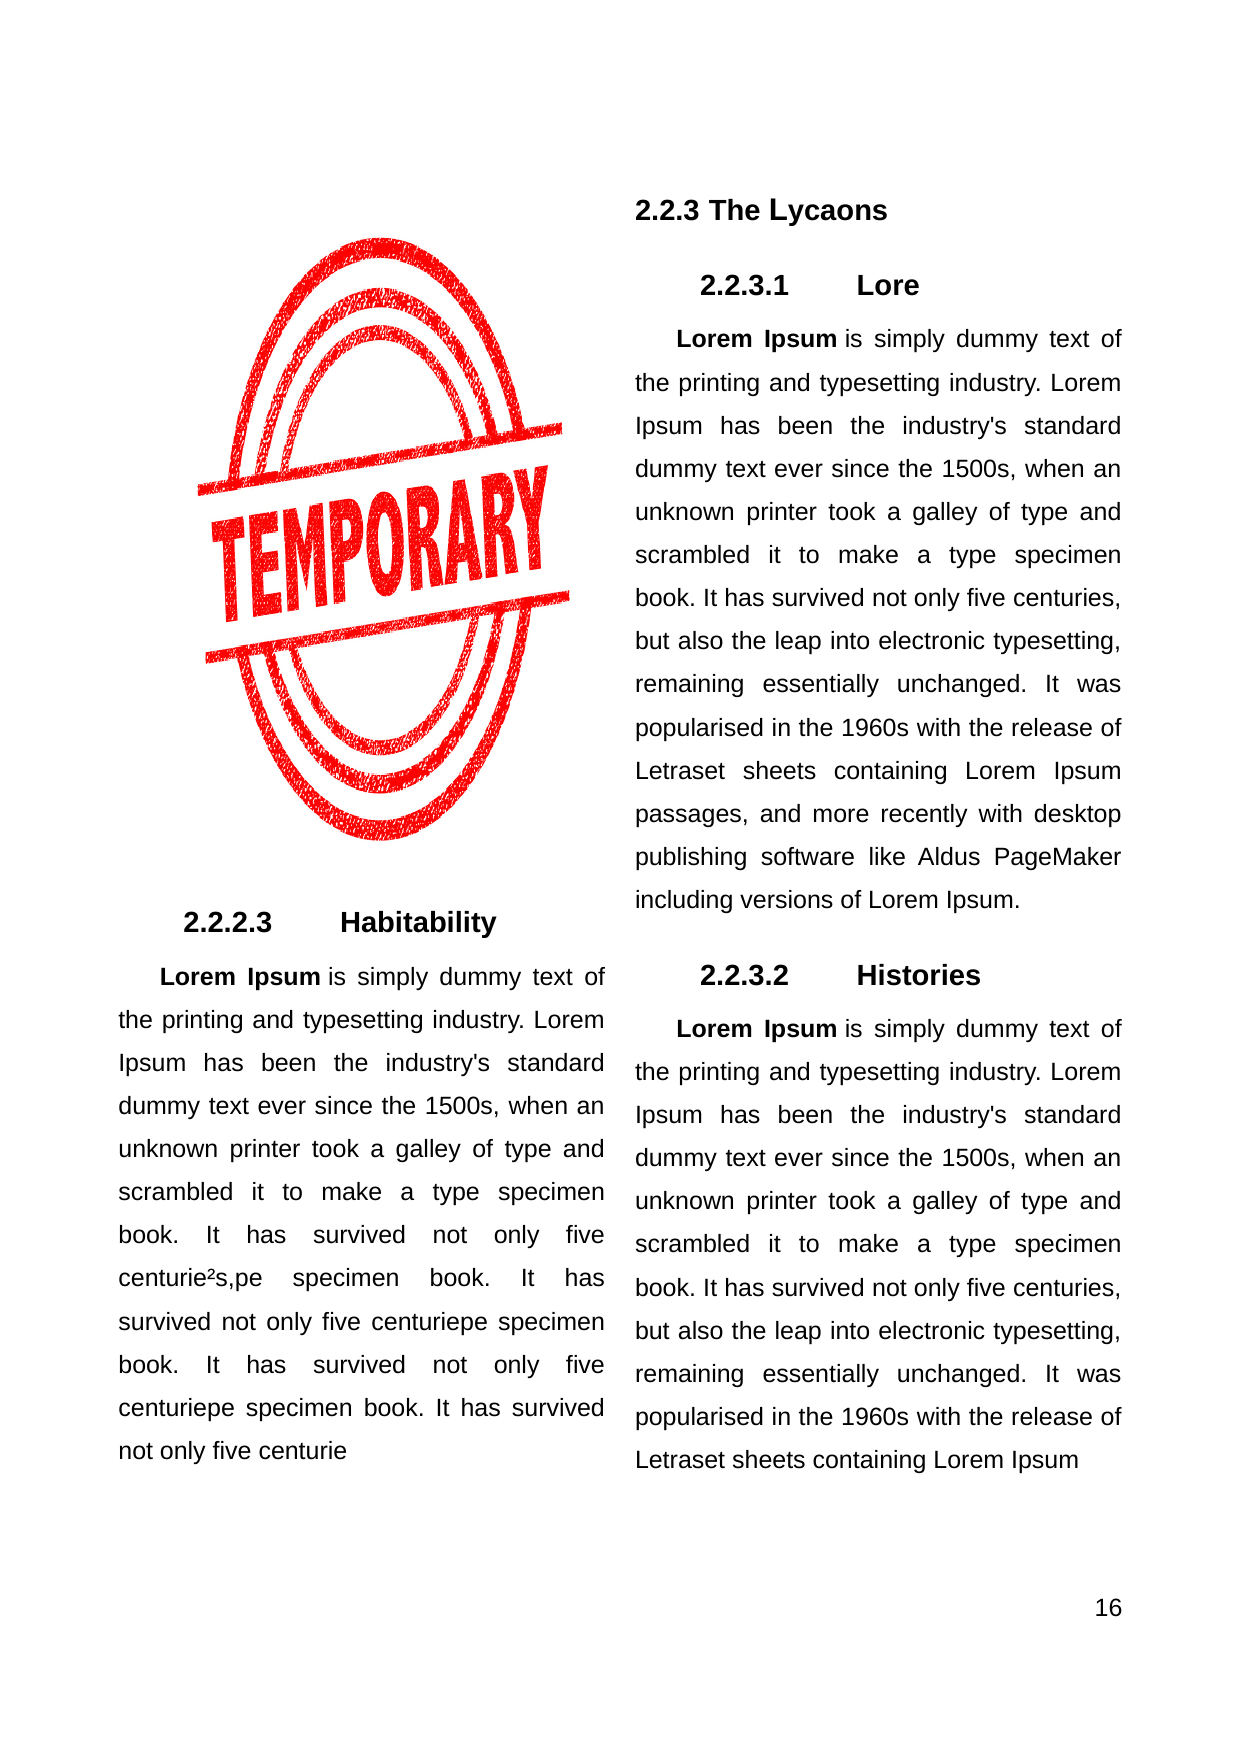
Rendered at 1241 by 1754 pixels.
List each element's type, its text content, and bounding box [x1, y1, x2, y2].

subtitle The Lycaons [635, 191, 1122, 227]
subtitle Lore [635, 268, 1122, 302]
text Lorem Ipsum is simply dummy text of the printing and typesetting industry. Lorem Ipsum has been the industry's standard dummy text ever since the 1500s, when an unknown printer took a galley of type and scrambled it to make a type specimen book. It has survived not only five centurie²s,pe specimen book. It has survived not only five centuriepe specimen book. It has survived not only five centuriepe specimen book. It has survived not only five centurie [118, 962, 605, 1465]
text Lorem Ipsum is simply dummy text of the printing and typesetting industry. Lorem Ipsum has been the industry's standard dummy text ever since the 1500s, when an unknown printer took a galley of type and scrambled it to make a type specimen book. It has survived not only five centuries, but also the leap into electronic typesetting, remaining essentially unchanged. It was popularised in the 1960s with the release of Letraset sheets containing Lorem Ipsum passages, and more recently with desktop publishing software like Aldus PageMaker including versions of Lorem Ipsum. [635, 324, 1122, 914]
text Lorem Ipsum is simply dummy text of the printing and typesetting industry. Lorem Ipsum has been the industry's standard dummy text ever since the 1500s, when an unknown printer took a galley of type and scrambled it to make a type specimen book. It has survived not only five centuries, but also the leap into electronic typesetting, remaining essentially unchanged. It was popularised in the 1960s with the release of Letraset sheets containing Lorem Ipsum [635, 1014, 1122, 1474]
subtitle Histories [635, 958, 1122, 991]
subtitle Habitability [118, 191, 605, 939]
picture [124, 206, 622, 889]
